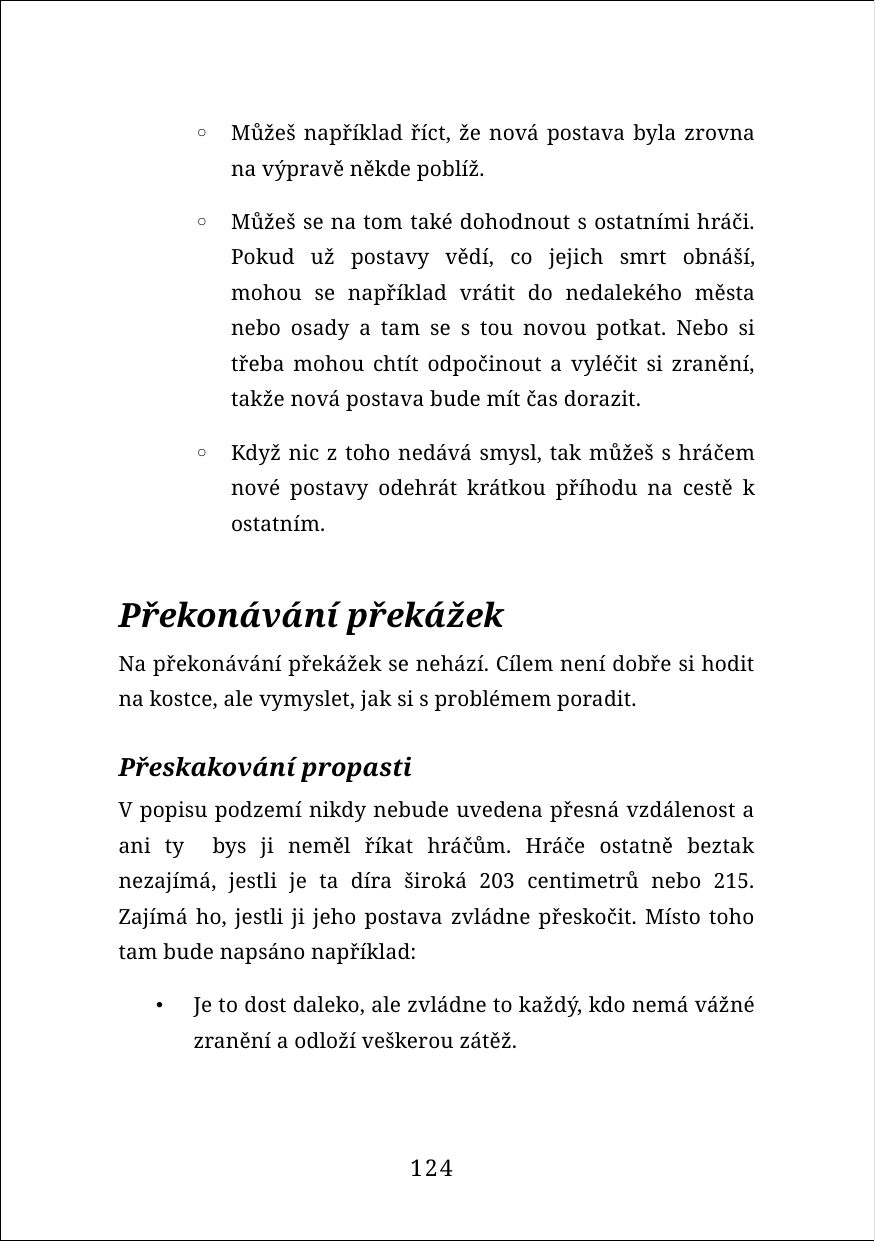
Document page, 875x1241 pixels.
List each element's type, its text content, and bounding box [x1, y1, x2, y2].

list Je to dost daleko, ale zvládne to každý, kdo nemá vážné zranění a odloží veškerou zátěž. [156, 991, 756, 1054]
list Můžeš například říct, že nová postava byla zrovna na výpravě někde poblíž. [193, 118, 756, 182]
list Když nic z toho nedává smysl, tak můžeš s hráčem nové postavy odehrát krátkou příhodu na cestě k ostatním. [193, 438, 756, 537]
text Na překonávání překážek se nehází. Cílem není dobře si hodit na kostce, ale vymyslet, jak si s problémem poradit. [118, 649, 756, 713]
subtitle Přeskakování propasti [118, 749, 756, 783]
list Můžeš se na tom také dohodnout s ostatními hráči. Pokud už postavy vědí, co jejich smrt obnáší, mohou se například vrátit do nedalekého města nebo osady a tam se s tou novou potkat. Nebo si třeba mohou chtít odpočinout a vyléčit si zranění, takže nová postava bude mít čas dorazit. [193, 207, 756, 413]
subtitle Překonávání překážek [118, 592, 756, 637]
text V popisu podzemí nikdy nebude uvedena přesná vzdálenost a ani ty bys ji neměl říkat hráčům. Hráče ostatně beztak nezajímá, jestli je ta díra široká 203 centimetrů nebo 215. Zajímá ho, jestli ji jeho postava zvládne přeskočit. Místo toho tam bude napsáno například: [118, 795, 756, 966]
